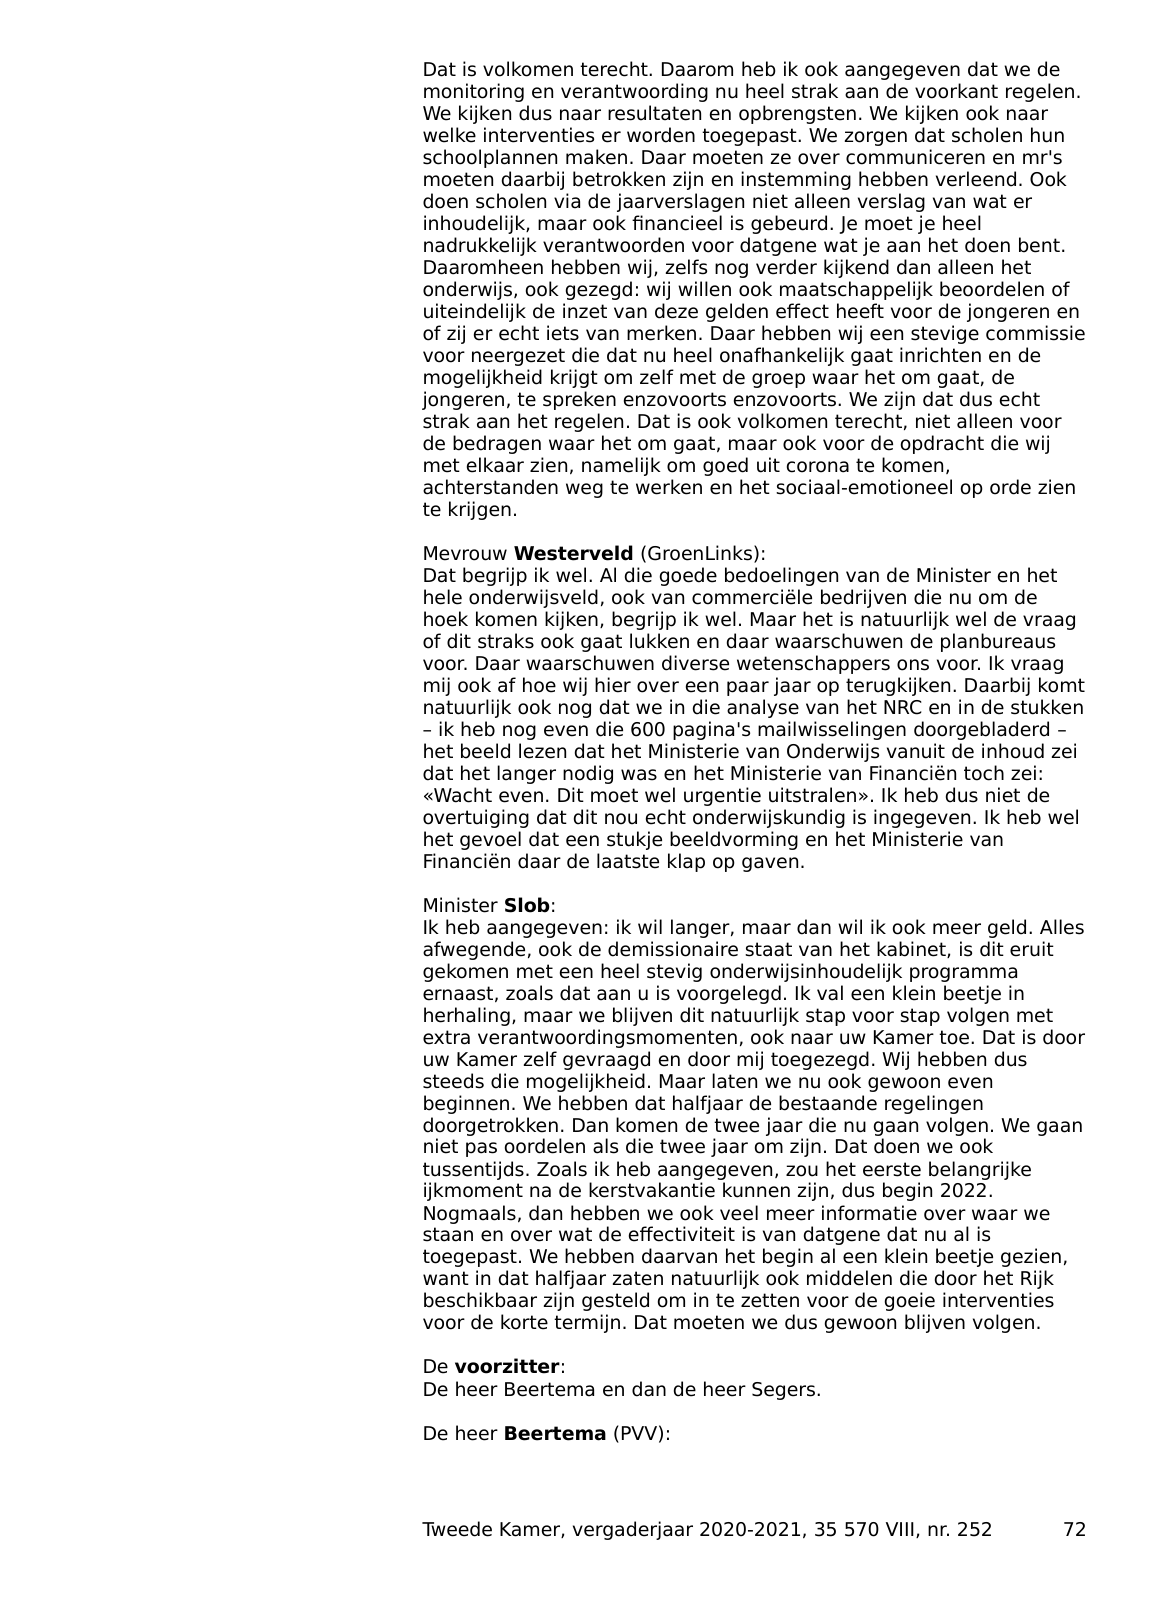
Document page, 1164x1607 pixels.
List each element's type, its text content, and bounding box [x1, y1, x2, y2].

text Mevrouw Westerveld (GroenLinks): [422, 543, 1087, 565]
text Dat is volkomen terecht. Daarom heb ik ook aangegeven dat we de monitoring en verantwoording nu heel strak aan de voorkant regelen. We kijken dus naar resultaten en opbrengsten. We kijken ook naar welke interventies er worden toegepast. We zorgen dat scholen hun schoolplannen maken. Daar moeten ze over communiceren en mr's moeten daarbij betrokken zijn en instemming hebben verleend. Ook doen scholen via de jaarverslagen niet alleen verslag van wat er inhoudelijk, maar ook financieel is gebeurd. Je moet je heel nadrukkelijk verantwoorden voor datgene wat je aan het doen bent. Daaromheen hebben wij, zelfs nog verder kijkend dan alleen het onderwijs, ook gezegd: wij willen ook maatschappelijk beoordelen of uiteindelijk de inzet van deze gelden effect heeft voor de jongeren en of zij er echt iets van merken. Daar hebben wij een stevige commissie voor neergezet die dat nu heel onafhankelijk gaat inrichten en de mogelijkheid krijgt om zelf met de groep waar het om gaat, de jongeren, te spreken enzovoorts enzovoorts. We zijn dat dus echt strak aan het regelen. Dat is ook volkomen terecht, niet alleen voor de bedragen waar het om gaat, maar ook voor de opdracht die wij met elkaar zien, namelijk om goed uit corona te komen, achterstanden weg te werken en het sociaal-emotioneel op orde zien te krijgen. [422, 59, 1087, 521]
text De heer Beertema (PVV): [422, 1423, 1087, 1444]
text De voorzitter: [422, 1356, 1087, 1378]
text De heer Beertema en dan de heer Segers. [422, 1378, 1087, 1400]
text Minister Slob: [422, 895, 1087, 917]
text Ik heb aangegeven: ik wil langer, maar dan wil ik ook meer geld. Alles afwegende, ook de demissionaire staat van het kabinet, is dit eruit gekomen met een heel stevig onderwijsinhoudelijk programma ernaast, zoals dat aan u is voorgelegd. Ik val een klein beetje in herhaling, maar we blijven dit natuurlijk stap voor stap volgen met extra verantwoordingsmomenten, ook naar uw Kamer toe. Dat is door uw Kamer zelf gevraagd en door mij toegezegd. Wij hebben dus steeds die mogelijkheid. Maar laten we nu ook gewoon even beginnen. We hebben dat halfjaar de bestaande regelingen doorgetrokken. Dan komen de twee jaar die nu gaan volgen. We gaan niet pas oordelen als die twee jaar om zijn. Dat doen we ook tussentijds. Zoals ik heb aangegeven, zou het eerste belangrijke ijkmoment na de kerstvakantie kunnen zijn, dus begin 2022. Nogmaals, dan hebben we ook veel meer informatie over waar we staan en over wat de effectiviteit is van datgene dat nu al is toegepast. We hebben daarvan het begin al een klein beetje gezien, want in dat halfjaar zaten natuurlijk ook middelen die door het Rijk beschikbaar zijn gesteld om in te zetten voor de goeie interventies voor de korte termijn. Dat moeten we dus gewoon blijven volgen. [422, 917, 1087, 1334]
text Dat begrijp ik wel. Al die goede bedoelingen van de Minister en het hele onderwijsveld, ook van commerciële bedrijven die nu om de hoek komen kijken, begrijp ik wel. Maar het is natuurlijk wel de vraag of dit straks ook gaat lukken en daar waarschuwen de planbureaus voor. Daar waarschuwen diverse wetenschappers ons voor. Ik vraag mij ook af hoe wij hier over een paar jaar op terugkijken. Daarbij komt natuurlijk ook nog dat we in die analyse van het NRC en in de stukken – ik heb nog even die 600 pagina's mailwisselingen doorgebladerd – het beeld lezen dat het Ministerie van Onderwijs vanuit de inhoud zei dat het langer nodig was en het Ministerie van Financiën toch zei: «Wacht even. Dit moet wel urgentie uitstralen». Ik heb dus niet de overtuiging dat dit nou echt onderwijskundig is ingegeven. Ik heb wel het gevoel dat een stukje beeldvorming en het Ministerie van Financiën daar de laatste klap op gaven. [422, 565, 1087, 872]
